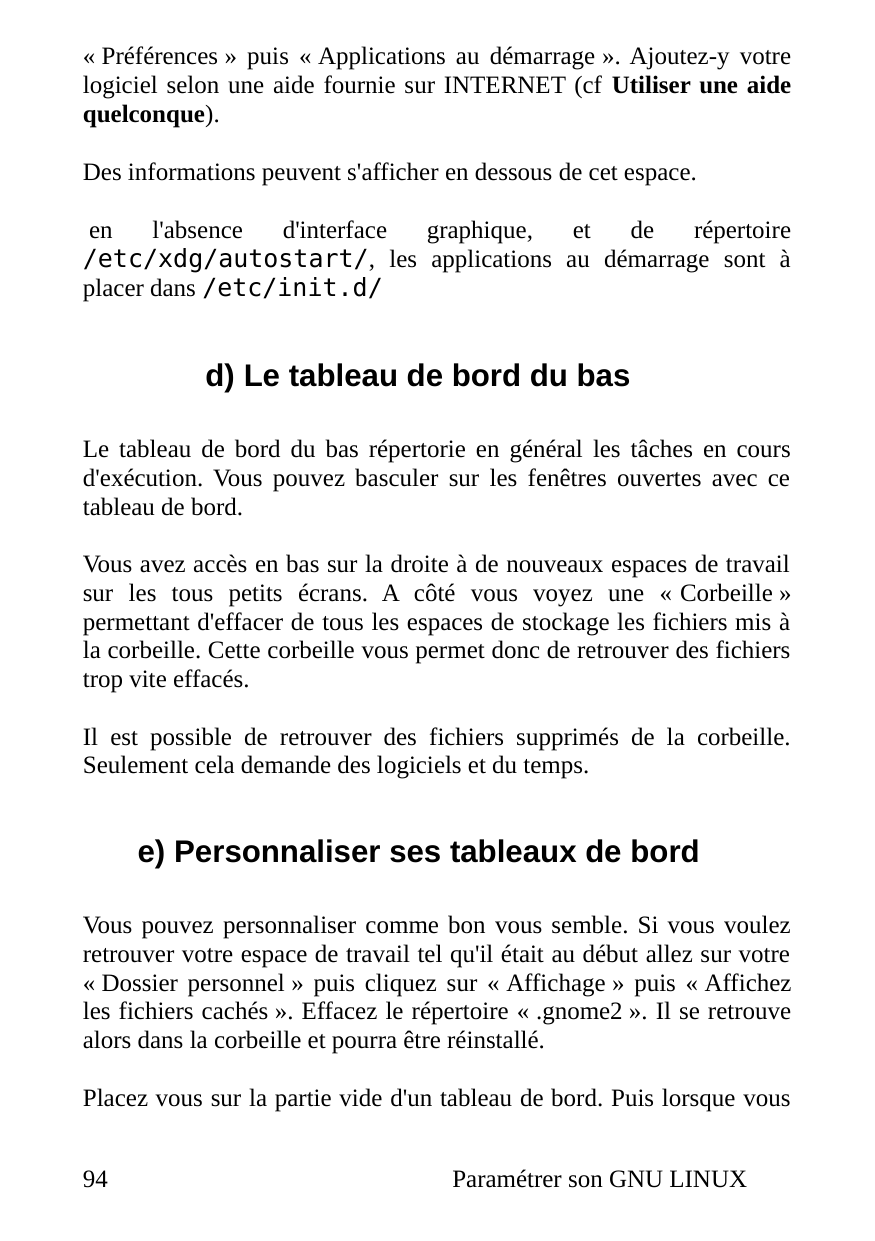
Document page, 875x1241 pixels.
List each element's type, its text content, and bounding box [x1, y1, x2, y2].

text Le tableau de bord du bas répertorie en général les tâches en cours d'exécution. Vous pouvez basculer sur les fenêtres ouvertes avec ce tableau de bord. [83, 434, 791, 521]
text en l'absence d'interface graphique, et de répertoire /etc/xdg/autostart/, les applications au démarrage sont à placer dans /etc/init.d/ [83, 215, 791, 303]
text Vous pouvez personnaliser comme bon vous semble. Si vous voulez retrouver votre espace de travail tel qu'il était au début allez sur votre « Dossier personnel » puis cliquez sur « Affichage » puis « Affichez les fichiers cachés ». Effacez le répertoire « .gnome2 ». Il se retrouve alors dans la corbeille et pourra être réinstallé. [83, 910, 791, 1054]
text Placez vous sur la partie vide d'un tableau de bord. Puis lorsque vous [83, 1083, 791, 1112]
subtitle Le tableau de bord du bas [83, 357, 791, 393]
text Des informations peuvent s'afficher en dessous de cet espace. [83, 157, 791, 186]
text Vous avez accès en bas sur la droite à de nouveaux espaces de travail sur les tous petits écrans. A côté vous voyez une « Corbeille » permettant d'effacer de tous les espaces de stockage les fichiers mis à la corbeille. Cette corbeille vous permet donc de retrouver des fichiers trop vite effacés. [83, 549, 791, 693]
subtitle Personnaliser ses tableaux de bord [83, 833, 791, 869]
text Il est possible de retrouver des fichiers supprimés de la corbeille. Seulement cela demande des logiciels et du temps. [83, 722, 791, 779]
text « Préférences » puis « Applications au démarrage ». Ajoutez-y votre logiciel selon une aide fournie sur INTERNET (cf Utiliser une aide quelconque). [83, 41, 791, 128]
